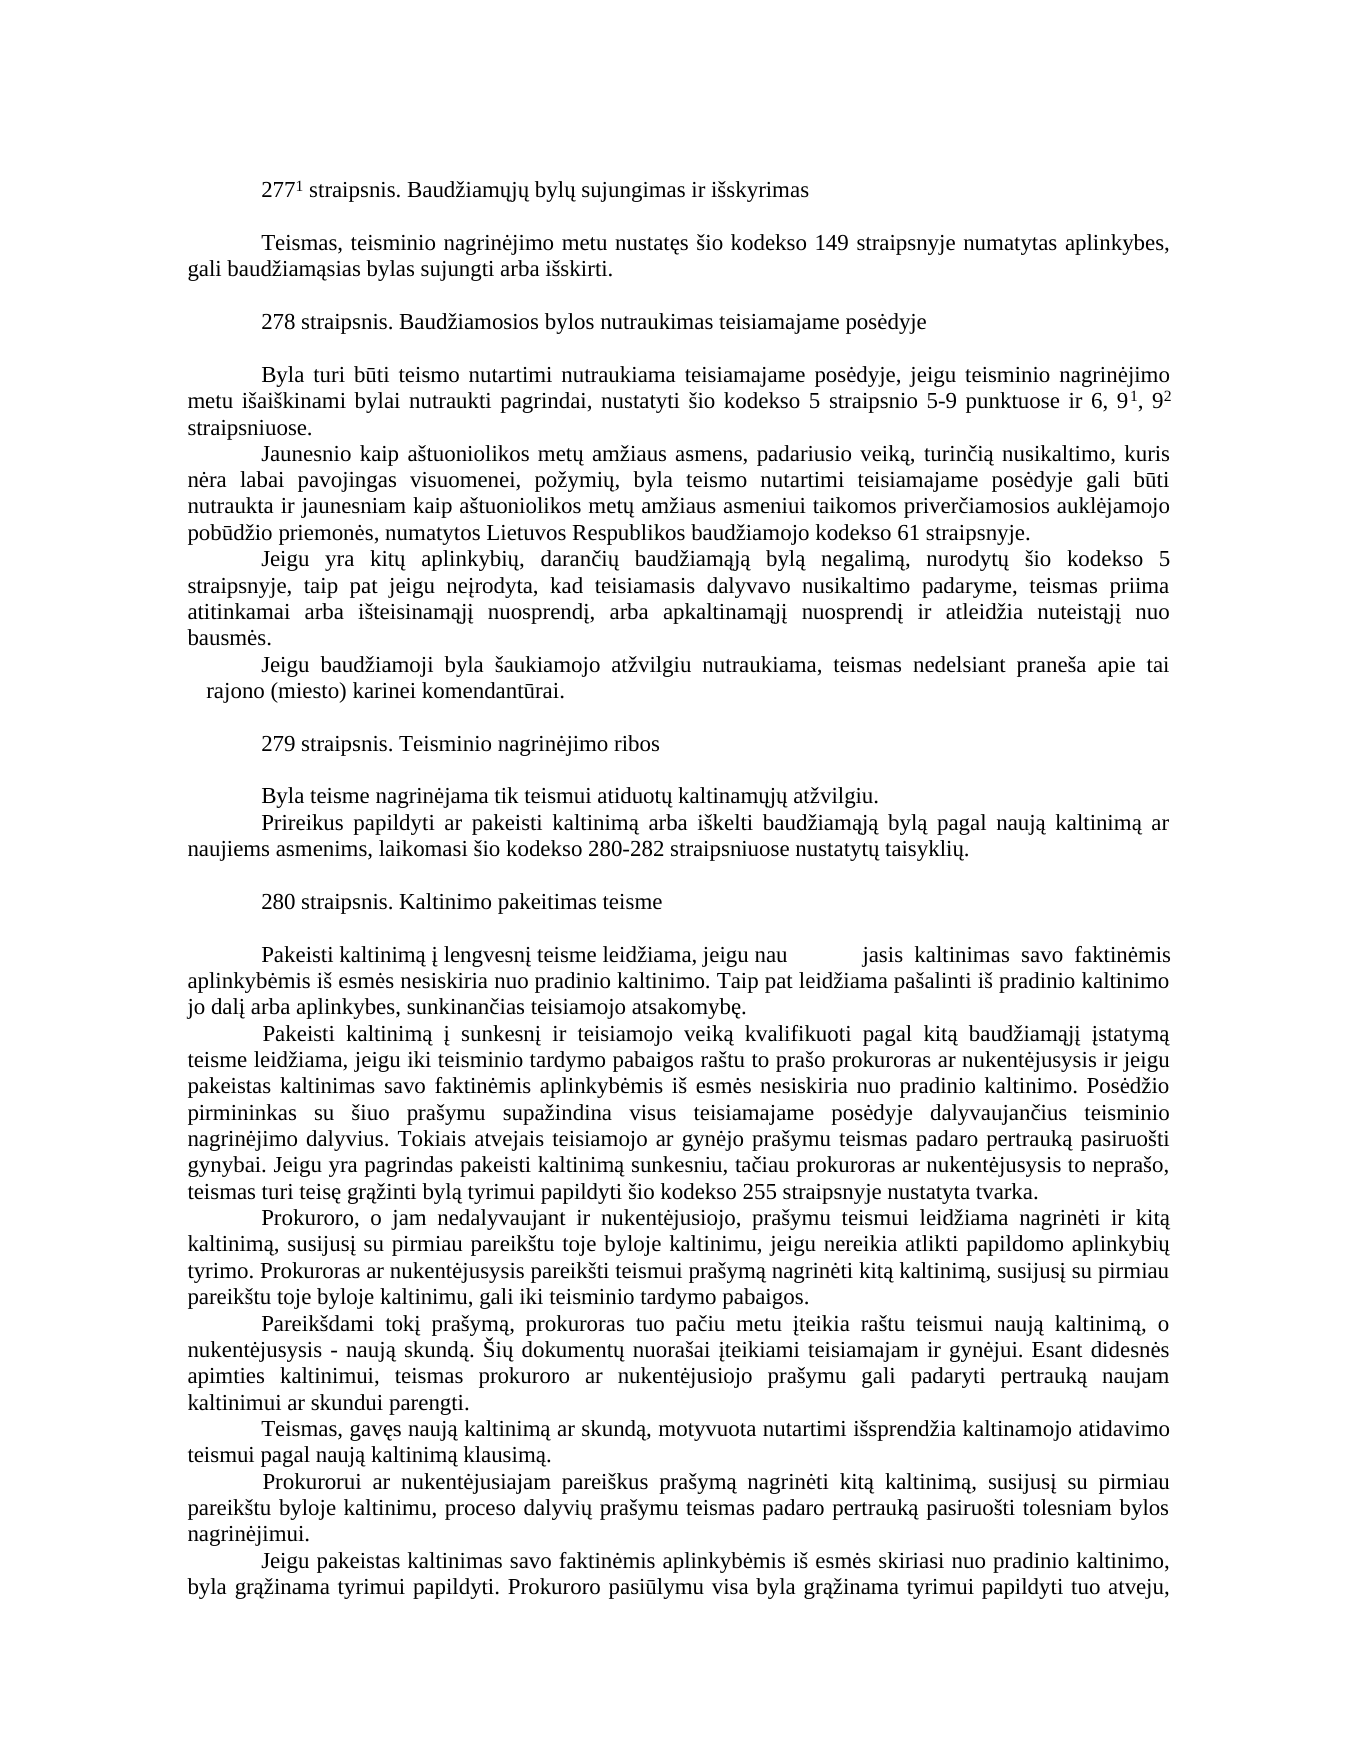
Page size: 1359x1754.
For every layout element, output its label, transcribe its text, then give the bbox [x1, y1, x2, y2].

text Pakeisti kaltinimą į sunkesnį ir teisiamojo veiką kvalifikuoti pagal kitą baudžiamąjį įstatymą teisme leidžiama, jeigu iki teisminio tardymo pabaigos raštu to prašo prokuroras ar nukentėjusysis ir jeigu pakeistas kaltinimas savo faktinėmis aplinkybėmis iš esmės nesiskiria nuo pradinio kaltinimo. Posėdžio pirmininkas su šiuo prašymu supažindina visus teisiamajame posėdyje dalyvaujančius teisminio nagrinėjimo dalyvius. Tokiais atvejais teisiamojo ar gynėjo prašymu teismas padaro pertrauką pasiruošti gynybai. Jeigu yra pagrindas pakeisti kaltinimą sunkesniu, tačiau prokuroras ar nukentėjusysis to neprašo, teismas turi teisę grąžinti bylą tyrimui papildyti šio kodekso 255 straipsnyje nustatyta tvarka. [187, 1020, 1171, 1204]
text 280 straipsnis. Kaltinimo pakeitimas teisme [187, 888, 1171, 914]
text Jeigu yra kitų aplinkybių, darančių baudžiamąją bylą negalimą, nurodytų šio kodekso 5 straipsnyje, taip pat jeigu neįrodyta, kad teisiamasis dalyvavo nusikaltimo padaryme, teismas priima atitinkamai arba išteisinamąjį nuosprendį, arba apkaltinamąjį nuosprendį ir atleidžia nuteistąjį nuo bausmės. [187, 545, 1171, 651]
text Jaunesnio kaip aštuoniolikos metų amžiaus asmens, padariusio veiką, turinčią nusikaltimo, kuris nėra labai pavojingas visuomenei, požymių, byla teismo nutartimi teisiamajame posėdyje gali būti nutraukta ir jaunesniam kaip aštuoniolikos metų amžiaus asmeniui taikomos priverčiamosios auklėjamojo pobūdžio priemonės, numatytos Lietuvos Respublikos baudžiamojo kodekso 61 straipsnyje. [187, 440, 1171, 545]
text Jeigu pakeistas kaltinimas savo faktinėmis aplinkybėmis iš esmės skiriasi nuo pradinio kaltinimo, byla grąžinama tyrimui papildyti. Prokuroro pasiūlymu visa byla grąžinama tyrimui papildyti tuo atveju, [187, 1547, 1171, 1599]
text Prireikus papildyti ar pakeisti kaltinimą arba iškelti baudžiamąją bylą pagal naują kaltinimą ar naujiems asmenims, laikomasi šio kodekso 280-282 straipsniuose nustatytų taisyklių. [187, 809, 1171, 862]
text Teismas, gavęs naują kaltinimą ar skundą, motyvuota nutartimi išsprendžia kaltinamojo atidavimo teismui pagal naują kaltinimą klausimą. [187, 1415, 1171, 1468]
text 279 straipsnis. Teisminio nagrinėjimo ribos [187, 730, 1171, 756]
text 278 straipsnis. Baudžiamosios bylos nutraukimas teisiamajame posėdyje [187, 308, 1171, 334]
text Pareikšdami tokį prašymą, prokuroras tuo pačiu metu įteikia raštu teismui naują kaltinimą, o nukentėjusysis - naują skundą. Šių dokumentų nuorašai įteikiami teisiamajam ir gynėjui. Esant didesnės apimties kaltinimui, teismas prokuroro ar nukentėjusiojo prašymu gali padaryti pertrauką naujam kaltinimui ar skundui parengti. [187, 1309, 1171, 1415]
text Jeigu baudžiamoji byla šaukiamojo atžvilgiu nutraukiama, teismas nedelsiant praneša apie tai rajono (miesto) karinei komendantūrai. [206, 651, 1171, 703]
text Byla turi būti teismo nutartimi nutraukiama teisiamajame posėdyje, jeigu teisminio nagrinėjimo metu išaiškinami bylai nutraukti pagrindai, nustatyti šio kodekso 5 straipsnio 5-9 punktuose ir 6, 91, 92 straipsniuose. [187, 361, 1171, 440]
text Prokuroro, o jam nedalyvaujant ir nukentėjusiojo, prašymu teismui leidžiama nagrinėti ir kitą kaltinimą, susijusį su pirmiau pareikštu toje byloje kaltinimu, jeigu nereikia atlikti papildomo aplinkybių tyrimo. Prokuroras ar nukentėjusysis pareikšti teismui prašymą nagrinėti kitą kaltinimą, susijusį su pirmiau pareikštu toje byloje kaltinimu, gali iki teisminio tardymo pabaigos. [187, 1204, 1171, 1309]
text Prokurorui ar nukentėjusiajam pareiškus prašymą nagrinėti kitą kaltinimą, susijusį su pirmiau pareikštu byloje kaltinimu, proceso dalyvių prašymu teismas padaro pertrauką pasiruošti tolesniam bylos nagrinėjimui. [187, 1468, 1171, 1547]
text Byla teisme nagrinėjama tik teismui atiduotų kaltinamųjų atžvilgiu. [187, 782, 1171, 809]
text Pakeisti kaltinimą į lengvesnį teisme leidžiama, jeigu nau jasis kaltinimas savo faktinėmis aplinkybėmis iš esmės nesiskiria nuo pradinio kaltinimo. Taip pat leidžiama pašalinti iš pradinio kaltinimo jo dalį arba aplinkybes, sunkinančias teisiamojo atsakomybę. [187, 941, 1171, 1020]
text 2771 straipsnis. Baudžiamųjų bylų sujungimas ir išskyrimas [187, 176, 1171, 203]
text Teismas, teisminio nagrinėjimo metu nustatęs šio kodekso 149 straipsnyje numatytas aplinkybes, gali baudžiamąsias bylas sujungti arba išskirti. [187, 229, 1171, 282]
